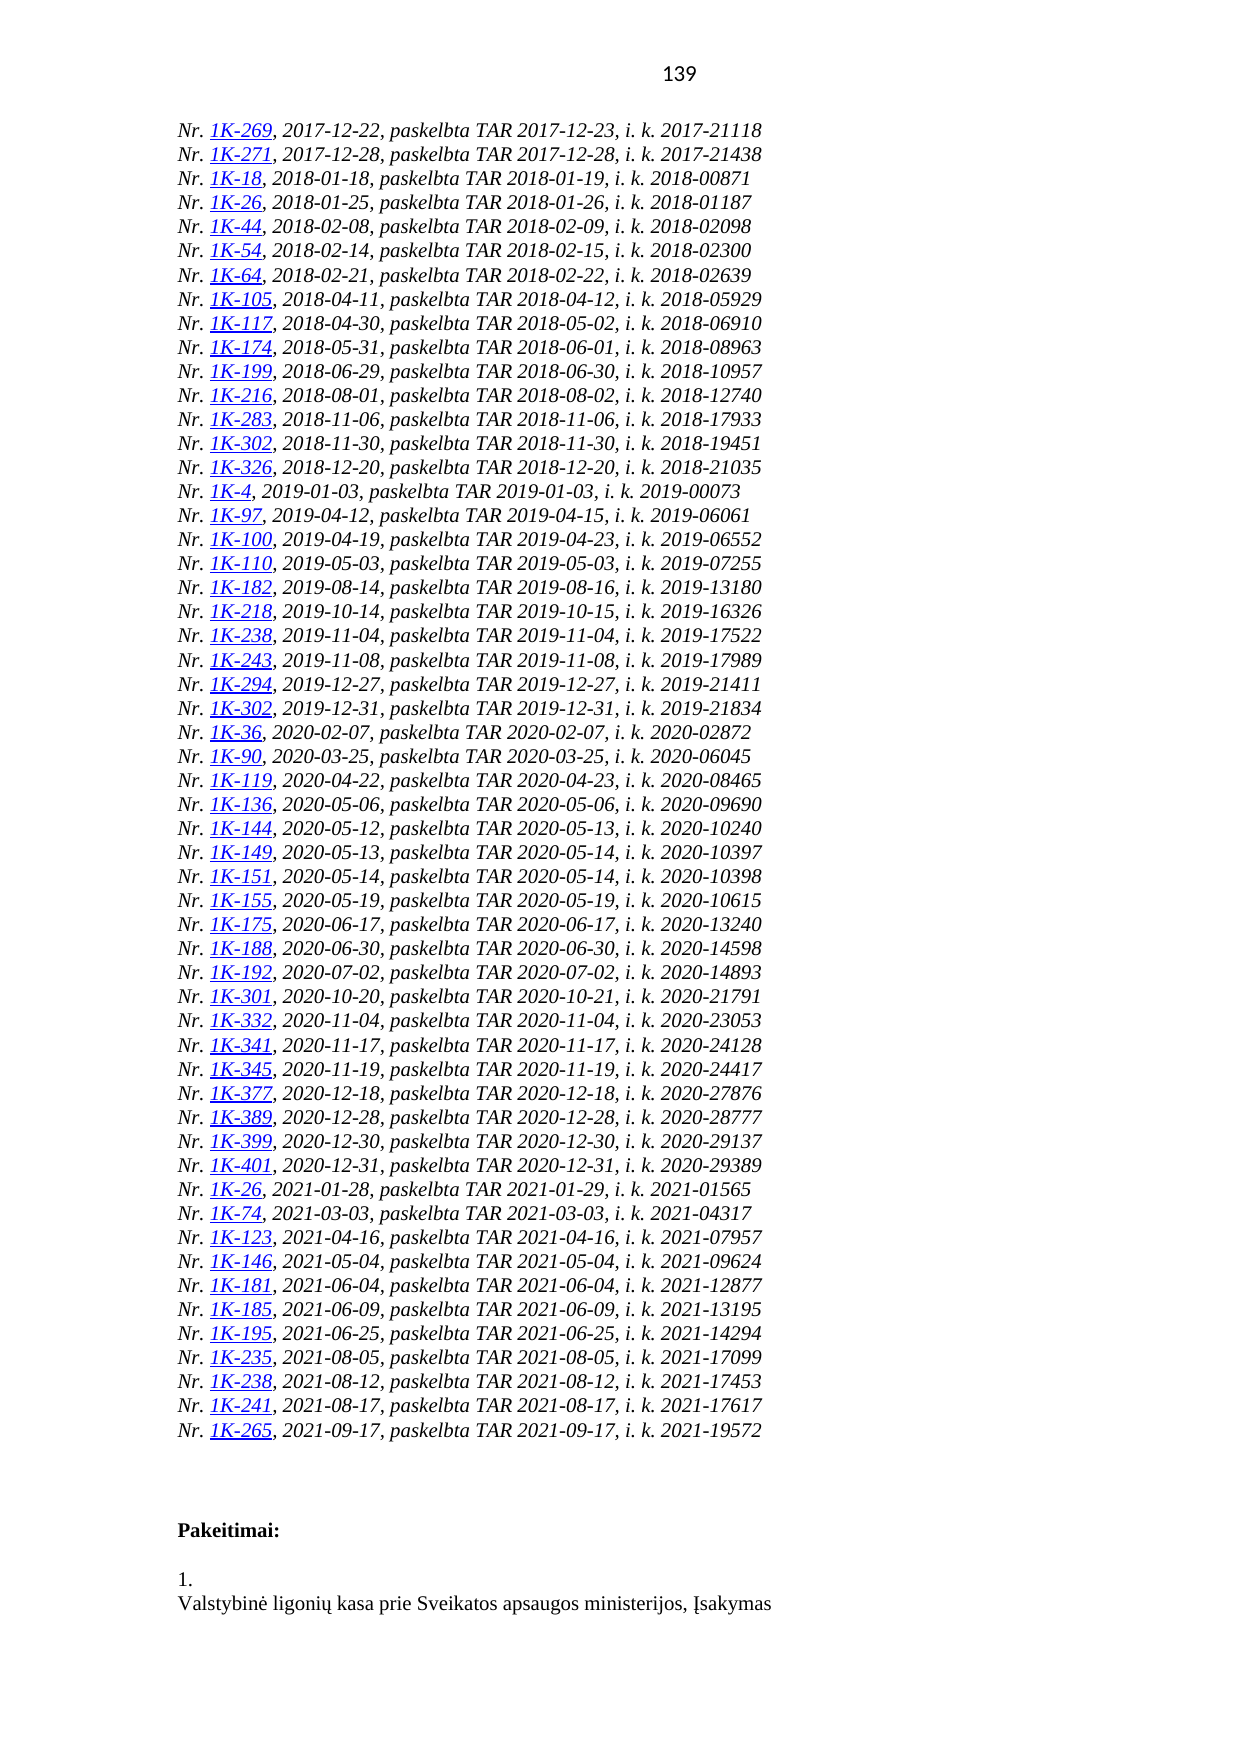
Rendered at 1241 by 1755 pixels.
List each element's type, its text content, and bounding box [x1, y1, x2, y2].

text Nr. 1K-218, 2019-10-14, paskelbta TAR 2019-10-15, i. k. 2019-16326 [177, 599, 1181, 623]
text 1. [177, 1567, 1181, 1591]
text Nr. 1K-123, 2021-04-16, paskelbta TAR 2021-04-16, i. k. 2021-07957 [177, 1225, 1181, 1249]
text Nr. 1K-269, 2017-12-22, paskelbta TAR 2017-12-23, i. k. 2017-21118 [177, 118, 1181, 142]
text Nr. 1K-235, 2021-08-05, paskelbta TAR 2021-08-05, i. k. 2021-17099 [177, 1345, 1181, 1369]
text Nr. 1K-389, 2020-12-28, paskelbta TAR 2020-12-28, i. k. 2020-28777 [177, 1105, 1181, 1129]
text Nr. 1K-136, 2020-05-06, paskelbta TAR 2020-05-06, i. k. 2020-09690 [177, 792, 1181, 816]
text Nr. 1K-399, 2020-12-30, paskelbta TAR 2020-12-30, i. k. 2020-29137 [177, 1129, 1181, 1153]
text Nr. 1K-100, 2019-04-19, paskelbta TAR 2019-04-23, i. k. 2019-06552 [177, 527, 1181, 551]
text Nr. 1K-54, 2018-02-14, paskelbta TAR 2018-02-15, i. k. 2018-02300 [177, 238, 1181, 262]
text Nr. 1K-151, 2020-05-14, paskelbta TAR 2020-05-14, i. k. 2020-10398 [177, 864, 1181, 888]
text Nr. 1K-302, 2019-12-31, paskelbta TAR 2019-12-31, i. k. 2019-21834 [177, 696, 1181, 720]
text Nr. 1K-44, 2018-02-08, paskelbta TAR 2018-02-09, i. k. 2018-02098 [177, 214, 1181, 238]
text Nr. 1K-192, 2020-07-02, paskelbta TAR 2020-07-02, i. k. 2020-14893 [177, 960, 1181, 984]
text Nr. 1K-302, 2018-11-30, paskelbta TAR 2018-11-30, i. k. 2018-19451 [177, 431, 1181, 455]
text Nr. 1K-283, 2018-11-06, paskelbta TAR 2018-11-06, i. k. 2018-17933 [177, 407, 1181, 431]
text Nr. 1K-199, 2018-06-29, paskelbta TAR 2018-06-30, i. k. 2018-10957 [177, 359, 1181, 383]
text Nr. 1K-117, 2018-04-30, paskelbta TAR 2018-05-02, i. k. 2018-06910 [177, 311, 1181, 335]
text Nr. 1K-181, 2021-06-04, paskelbta TAR 2021-06-04, i. k. 2021-12877 [177, 1273, 1181, 1297]
text Valstybinė ligonių kasa prie Sveikatos apsaugos ministerijos, Įsakymas [177, 1591, 1181, 1615]
text Nr. 1K-26, 2018-01-25, paskelbta TAR 2018-01-26, i. k. 2018-01187 [177, 190, 1181, 214]
text Nr. 1K-174, 2018-05-31, paskelbta TAR 2018-06-01, i. k. 2018-08963 [177, 335, 1181, 359]
text Nr. 1K-238, 2019-11-04, paskelbta TAR 2019-11-04, i. k. 2019-17522 [177, 623, 1181, 647]
text Nr. 1K-243, 2019-11-08, paskelbta TAR 2019-11-08, i. k. 2019-17989 [177, 647, 1181, 672]
text Nr. 1K-195, 2021-06-25, paskelbta TAR 2021-06-25, i. k. 2021-14294 [177, 1321, 1181, 1345]
text Nr. 1K-216, 2018-08-01, paskelbta TAR 2018-08-02, i. k. 2018-12740 [177, 383, 1181, 407]
text Nr. 1K-345, 2020-11-19, paskelbta TAR 2020-11-19, i. k. 2020-24417 [177, 1057, 1181, 1081]
text Nr. 1K-265, 2021-09-17, paskelbta TAR 2021-09-17, i. k. 2021-19572 [177, 1417, 1181, 1442]
text Nr. 1K-294, 2019-12-27, paskelbta TAR 2019-12-27, i. k. 2019-21411 [177, 672, 1181, 696]
text Nr. 1K-74, 2021-03-03, paskelbta TAR 2021-03-03, i. k. 2021-04317 [177, 1201, 1181, 1225]
text Nr. 1K-155, 2020-05-19, paskelbta TAR 2020-05-19, i. k. 2020-10615 [177, 888, 1181, 912]
text Nr. 1K-149, 2020-05-13, paskelbta TAR 2020-05-14, i. k. 2020-10397 [177, 840, 1181, 864]
text Nr. 1K-241, 2021-08-17, paskelbta TAR 2021-08-17, i. k. 2021-17617 [177, 1393, 1181, 1417]
text Nr. 1K-26, 2021-01-28, paskelbta TAR 2021-01-29, i. k. 2021-01565 [177, 1177, 1181, 1201]
text Nr. 1K-182, 2019-08-14, paskelbta TAR 2019-08-16, i. k. 2019-13180 [177, 575, 1181, 599]
text Nr. 1K-332, 2020-11-04, paskelbta TAR 2020-11-04, i. k. 2020-23053 [177, 1008, 1181, 1032]
text Nr. 1K-188, 2020-06-30, paskelbta TAR 2020-06-30, i. k. 2020-14598 [177, 936, 1181, 960]
text Nr. 1K-341, 2020-11-17, paskelbta TAR 2020-11-17, i. k. 2020-24128 [177, 1032, 1181, 1057]
text Nr. 1K-326, 2018-12-20, paskelbta TAR 2018-12-20, i. k. 2018-21035 [177, 455, 1181, 479]
text Nr. 1K-105, 2018-04-11, paskelbta TAR 2018-04-12, i. k. 2018-05929 [177, 287, 1181, 311]
text Nr. 1K-185, 2021-06-09, paskelbta TAR 2021-06-09, i. k. 2021-13195 [177, 1297, 1181, 1321]
text Nr. 1K-36, 2020-02-07, paskelbta TAR 2020-02-07, i. k. 2020-02872 [177, 720, 1181, 744]
text Nr. 1K-401, 2020-12-31, paskelbta TAR 2020-12-31, i. k. 2020-29389 [177, 1153, 1181, 1177]
text Nr. 1K-90, 2020-03-25, paskelbta TAR 2020-03-25, i. k. 2020-06045 [177, 744, 1181, 768]
text Nr. 1K-18, 2018-01-18, paskelbta TAR 2018-01-19, i. k. 2018-00871 [177, 166, 1181, 190]
text Nr. 1K-146, 2021-05-04, paskelbta TAR 2021-05-04, i. k. 2021-09624 [177, 1249, 1181, 1273]
text Nr. 1K-97, 2019-04-12, paskelbta TAR 2019-04-15, i. k. 2019-06061 [177, 503, 1181, 527]
text Nr. 1K-119, 2020-04-22, paskelbta TAR 2020-04-23, i. k. 2020-08465 [177, 768, 1181, 792]
text Nr. 1K-144, 2020-05-12, paskelbta TAR 2020-05-13, i. k. 2020-10240 [177, 816, 1181, 840]
text Nr. 1K-4, 2019-01-03, paskelbta TAR 2019-01-03, i. k. 2019-00073 [177, 479, 1181, 503]
text Nr. 1K-110, 2019-05-03, paskelbta TAR 2019-05-03, i. k. 2019-07255 [177, 551, 1181, 575]
text Nr. 1K-377, 2020-12-18, paskelbta TAR 2020-12-18, i. k. 2020-27876 [177, 1081, 1181, 1105]
text Nr. 1K-238, 2021-08-12, paskelbta TAR 2021-08-12, i. k. 2021-17453 [177, 1369, 1181, 1393]
text Nr. 1K-301, 2020-10-20, paskelbta TAR 2020-10-21, i. k. 2020-21791 [177, 984, 1181, 1008]
text Nr. 1K-175, 2020-06-17, paskelbta TAR 2020-06-17, i. k. 2020-13240 [177, 912, 1181, 936]
text Nr. 1K-64, 2018-02-21, paskelbta TAR 2018-02-22, i. k. 2018-02639 [177, 262, 1181, 287]
text Pakeitimai: [177, 1518, 1181, 1542]
text Nr. 1K-271, 2017-12-28, paskelbta TAR 2017-12-28, i. k. 2017-21438 [177, 142, 1181, 166]
